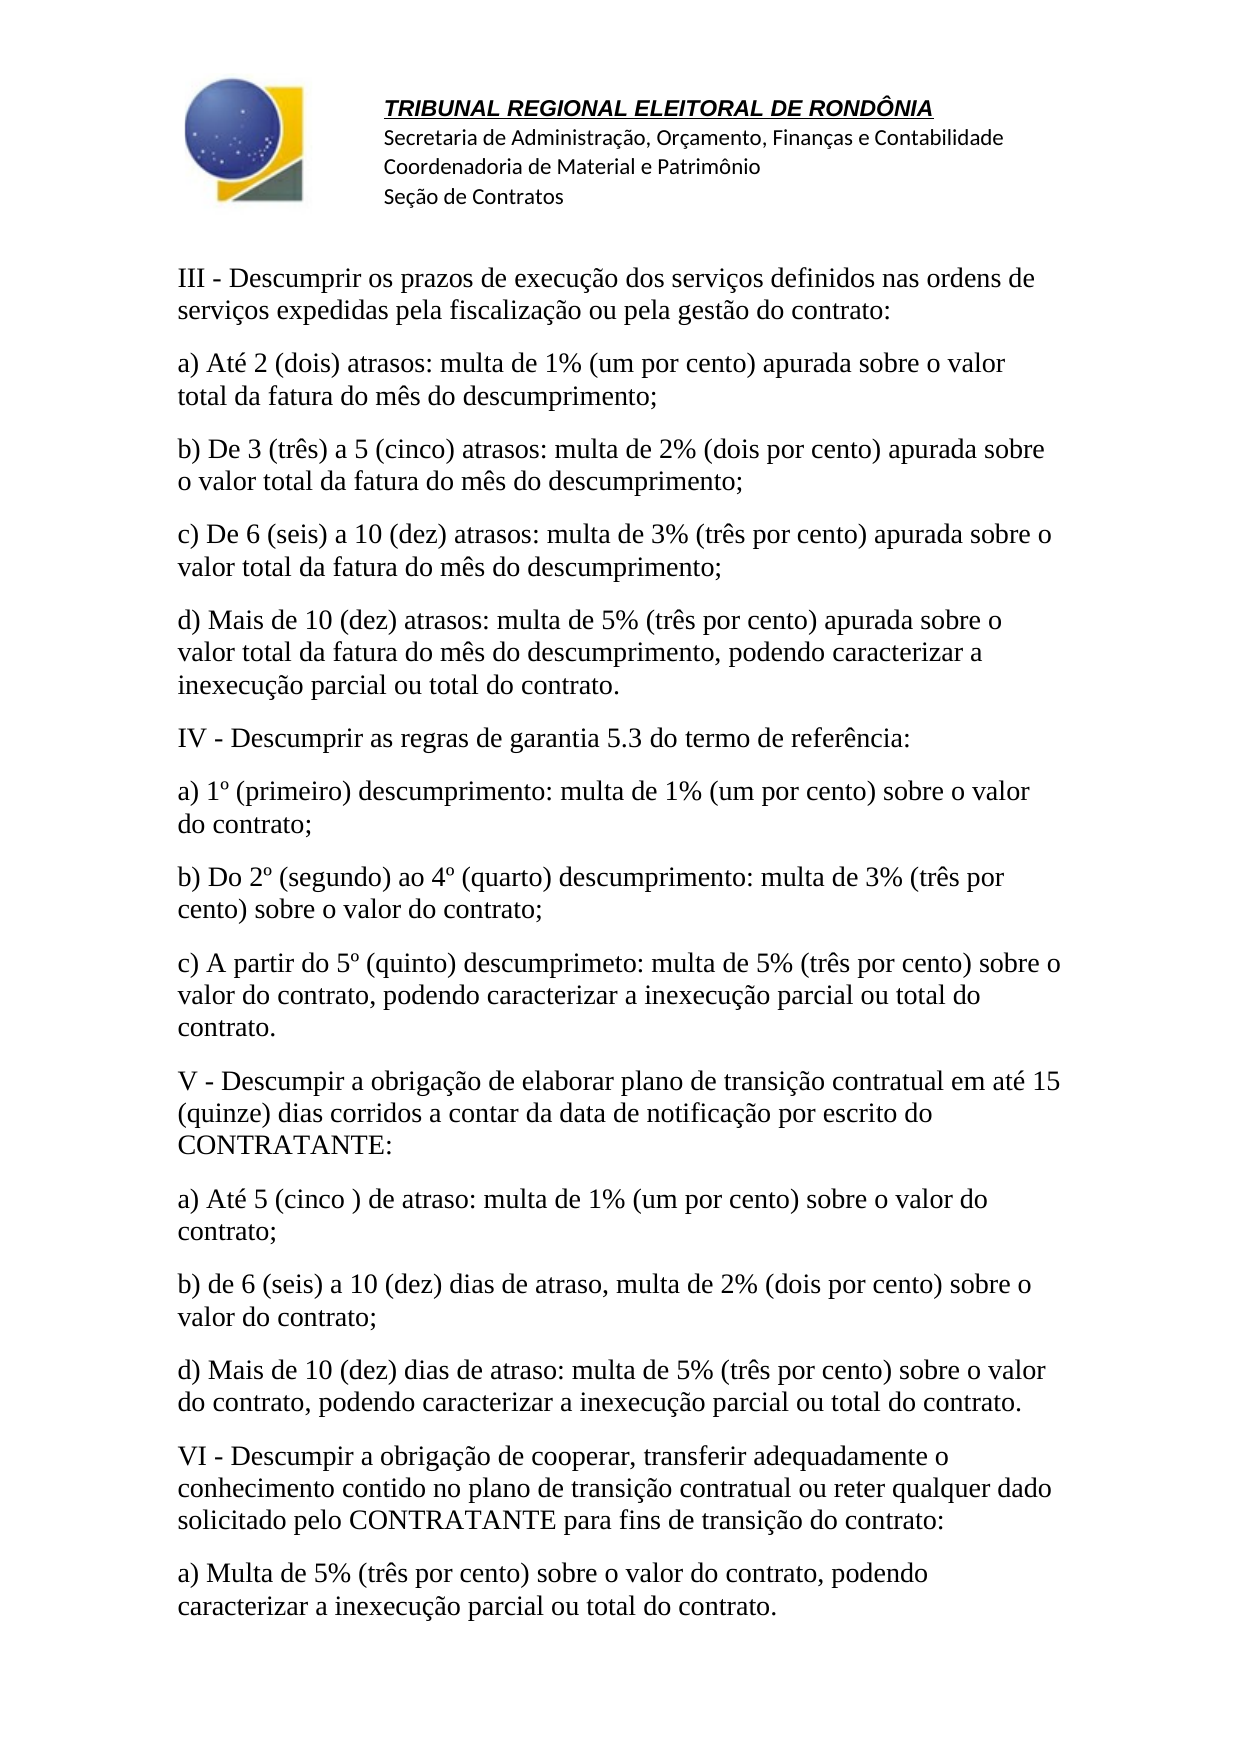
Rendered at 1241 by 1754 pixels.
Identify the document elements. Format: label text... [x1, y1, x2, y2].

text b) de 6 (seis) a 10 (dez) dias de atraso, multa de 2% (dois por cento) sobre o valor do contrato; [177, 1267, 1063, 1332]
text a) Até 2 (dois) atrasos: multa de 1% (um por cento) apurada sobre o valor total da fatura do mês do descumprimento; [177, 346, 1063, 411]
text VI - Descumpir a obrigação de cooperar, transferir adequadamente o conhecimento contido no plano de transição contratual ou reter qualquer dado solicitado pelo CONTRATANTE para fins de transição do contrato: [177, 1438, 1063, 1536]
text c) A partir do 5º (quinto) descumprimeto: multa de 5% (três por cento) sobre o valor do contrato, podendo caracterizar a inexecução parcial ou total do contrato. [177, 946, 1063, 1043]
text d) Mais de 10 (dez) atrasos: multa de 5% (três por cento) apurada sobre o valor total da fatura do mês do descumprimento, podendo caracterizar a inexecução parcial ou total do contrato. [177, 603, 1063, 700]
text a) Multa de 5% (três por cento) sobre o valor do contrato, podendo caracterizar a inexecução parcial ou total do contrato. [177, 1557, 1063, 1621]
text d) Mais de 10 (dez) dias de atraso: multa de 5% (três por cento) sobre o valor do contrato, podendo caracterizar a inexecução parcial ou total do contrato. [177, 1353, 1063, 1418]
text V - Descumpir a obrigação de elaborar plano de transição contratual em até 15 (quinze) dias corridos a contar da data de notificação por escrito do CONTRATANTE: [177, 1064, 1063, 1161]
text b) Do 2º (segundo) ao 4º (quarto) descumprimento: multa de 3% (três por cento) sobre o valor do contrato; [177, 860, 1063, 925]
text c) De 6 (seis) a 10 (dez) atrasos: multa de 3% (três por cento) apurada sobre o valor total da fatura do mês do descumprimento; [177, 517, 1063, 582]
text IV - Descumprir as regras de garantia 5.3 do termo de referência: [177, 721, 1063, 753]
text a) 1º (primeiro) descumprimento: multa de 1% (um por cento) sobre o valor do contrato; [177, 774, 1063, 839]
text III - Descumprir os prazos de execução dos serviços definidos nas ordens de serviços expedidas pela fiscalização ou pela gestão do contrato: [177, 261, 1063, 325]
text b) De 3 (três) a 5 (cinco) atrasos: multa de 2% (dois por cento) apurada sobre o valor total da fatura do mês do descumprimento; [177, 432, 1063, 497]
text a) Até 5 (cinco ) de atraso: multa de 1% (um por cento) sobre o valor do contrato; [177, 1182, 1063, 1246]
